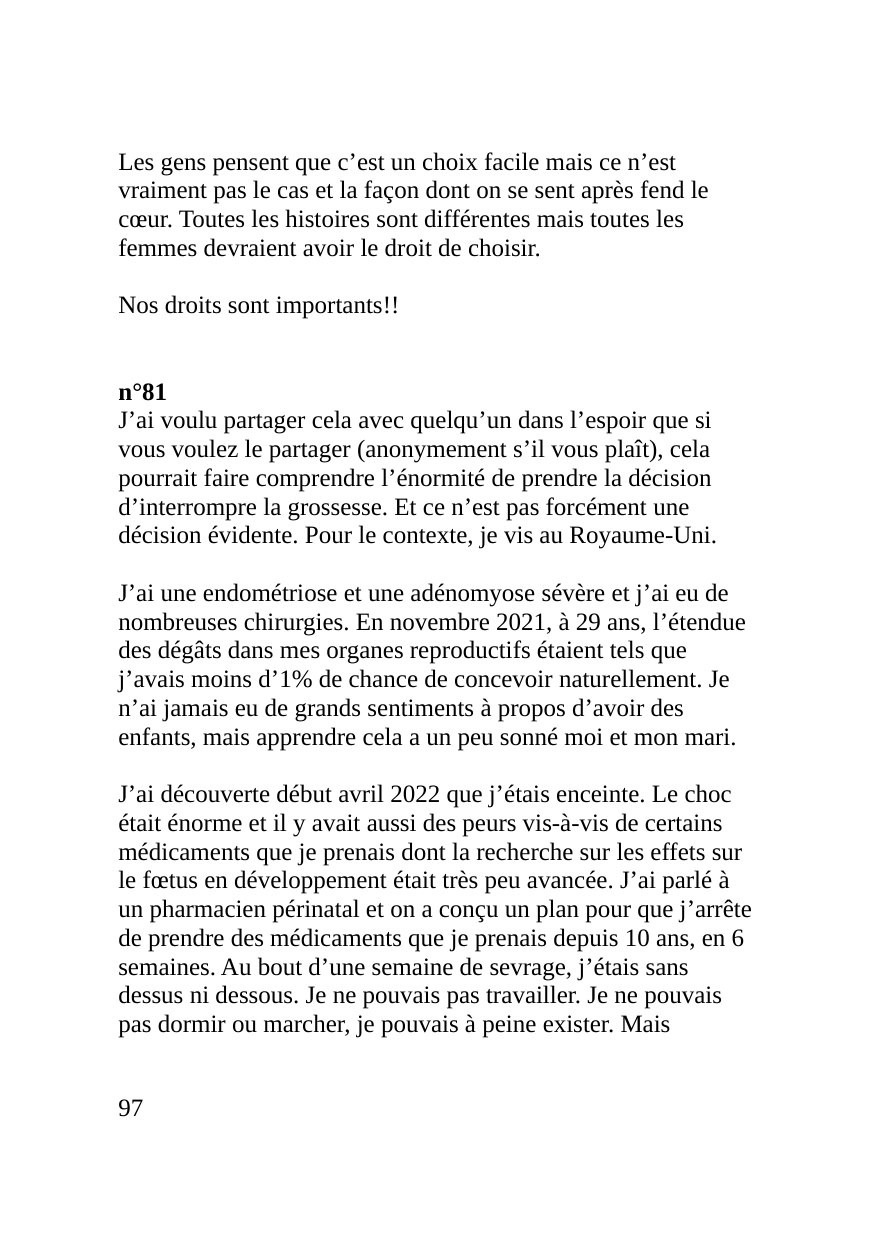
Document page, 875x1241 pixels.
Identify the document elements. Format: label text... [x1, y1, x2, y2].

text Les gens pensent que c’est un choix facile mais ce n’est vraiment pas le cas et la façon dont on se sent après fend le cœur. Toutes les histoires sont différentes mais toutes les femmes devraient avoir le droit de choisir. [118, 147, 756, 262]
text n°81 [118, 377, 756, 406]
text Nos droits sont importants!! [118, 291, 756, 319]
text J’ai voulu partager cela avec quelqu’un dans l’espoir que si vous voulez le partager (anonymement s’il vous plaît), cela pourrait faire comprendre l’énormité de prendre la décision d’interrompre la grossesse. Et ce n’est pas forcément une décision évidente. Pour le contexte, je vis au Royaume-Uni. [118, 406, 756, 549]
text J’ai une endométriose et une adénomyose sévère et j’ai eu de nombreuses chirurgies. En novembre 2021, à 29 ans, l’étendue des dégâts dans mes organes reproductifs étaient tels que j’avais moins d’1% de chance de concevoir naturellement. Je n’ai jamais eu de grands sentiments à propos d’avoir des enfants, mais apprendre cela a un peu sonné moi et mon mari. [118, 578, 756, 751]
text J’ai découverte début avril 2022 que j’étais enceinte. Le choc était énorme et il y avait aussi des peurs vis-à-vis de certains médicaments que je prenais dont la recherche sur les effets sur le fœtus en développement était très peu avancée. J’ai parlé à un pharmacien périnatal et on a conçu un plan pour que j’arrête de prendre des médicaments que je prenais depuis 10 ans, en 6 semaines. Au bout d’une semaine de sevrage, j’étais sans dessus ni dessous. Je ne pouvais pas travailler. Je ne pouvais pas dormir ou marcher, je pouvais à peine exister. Mais [118, 779, 756, 1038]
